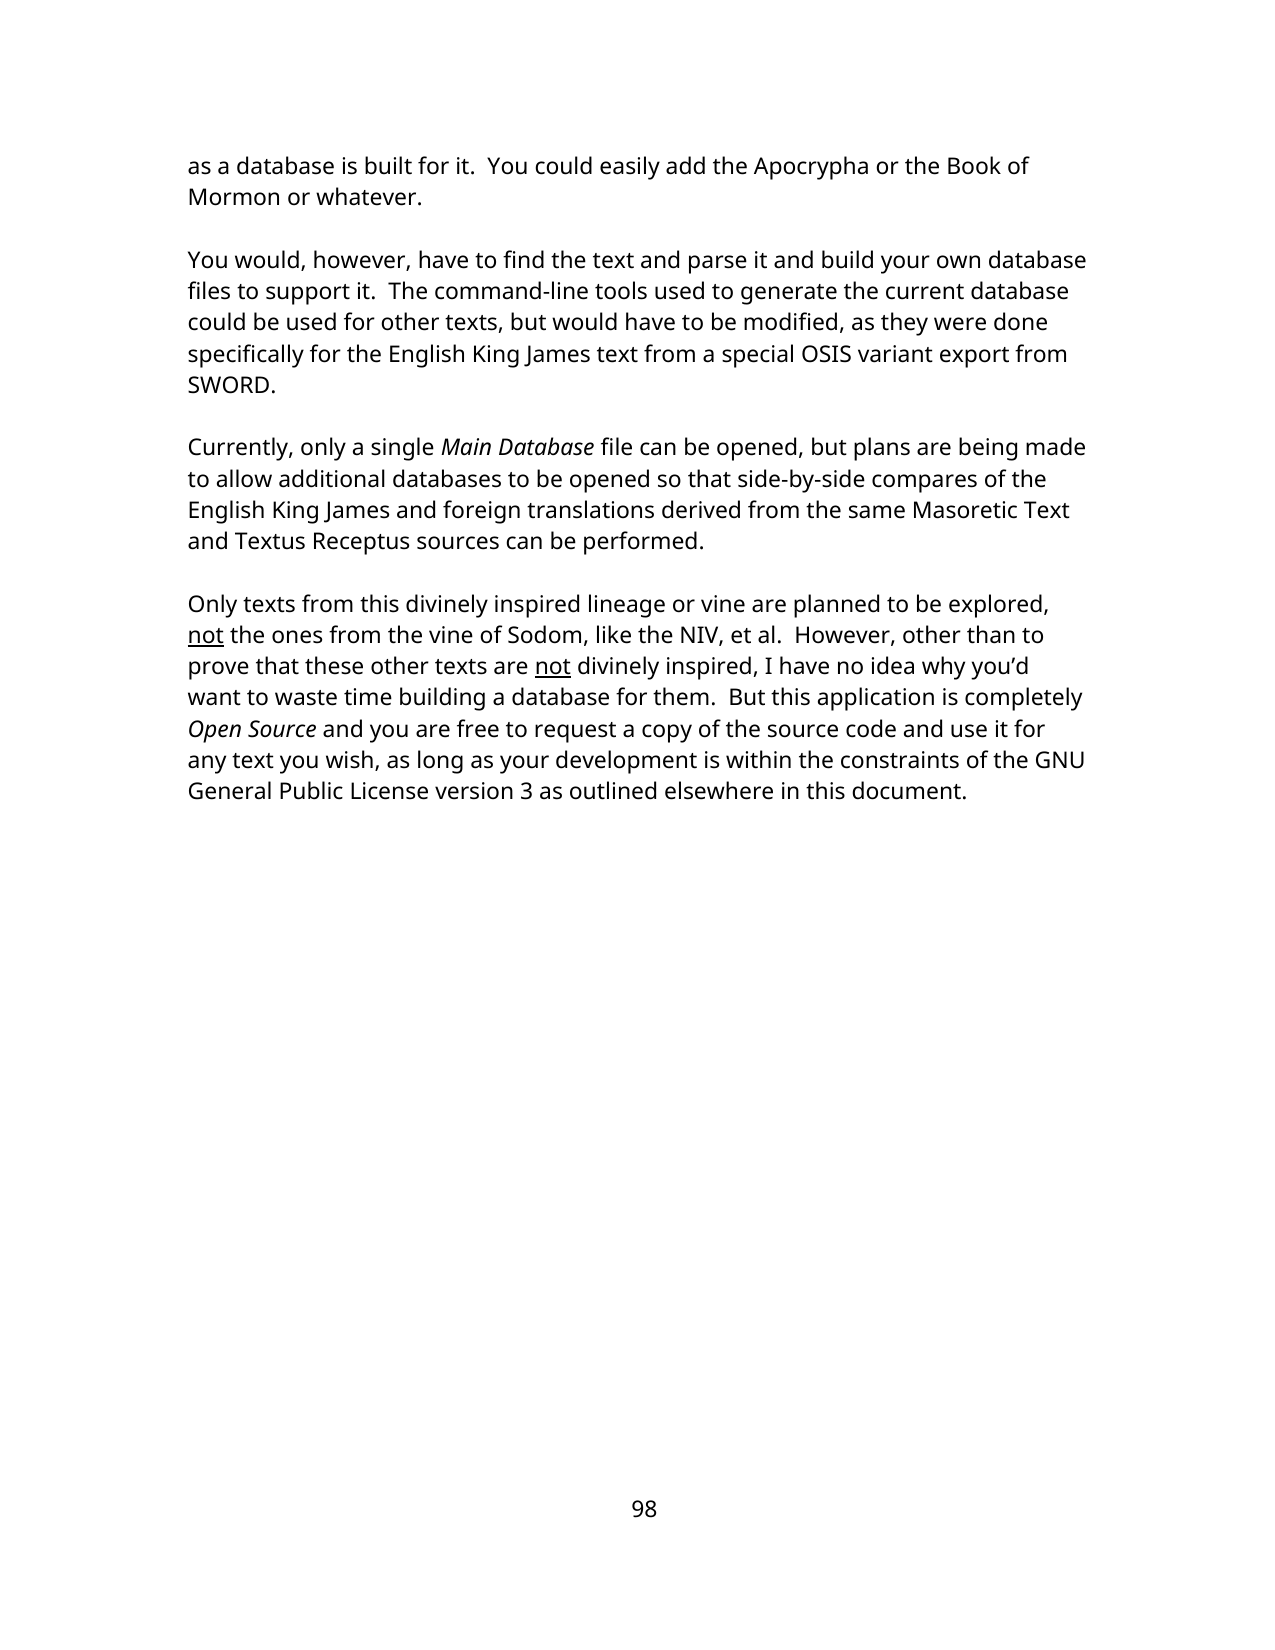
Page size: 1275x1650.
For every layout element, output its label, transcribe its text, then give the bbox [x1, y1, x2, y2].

text Only texts from this divinely inspired lineage or vine are planned to be explored, not the ones from the vine of Sodom, like the NIV, et al. However, other than to prove that these other texts are not divinely inspired, I have no idea why you’d want to waste time building a database for them. But this application is completely Open Source and you are free to request a copy of the source code and use it for any text you wish, as long as your development is within the constraints of the GNU General Public License version 3 as outlined elsewhere in this document. [187, 587, 1087, 806]
text as a database is built for it. You could easily add the Apocrypha or the Book of Mormon or whatever. [187, 150, 1087, 212]
text You would, however, have to find the text and parse it and build your own database files to support it. The command-line tools used to generate the current database could be used for other texts, but would have to be modified, as they were done specifically for the English King James text from a special OSIS variant export from SWORD. [187, 244, 1087, 400]
text Currently, only a single Main Database file can be opened, but plans are being made to allow additional databases to be opened so that side-by-side compares of the English King James and foreign translations derived from the same Masoretic Text and Textus Receptus sources can be performed. [187, 431, 1087, 556]
